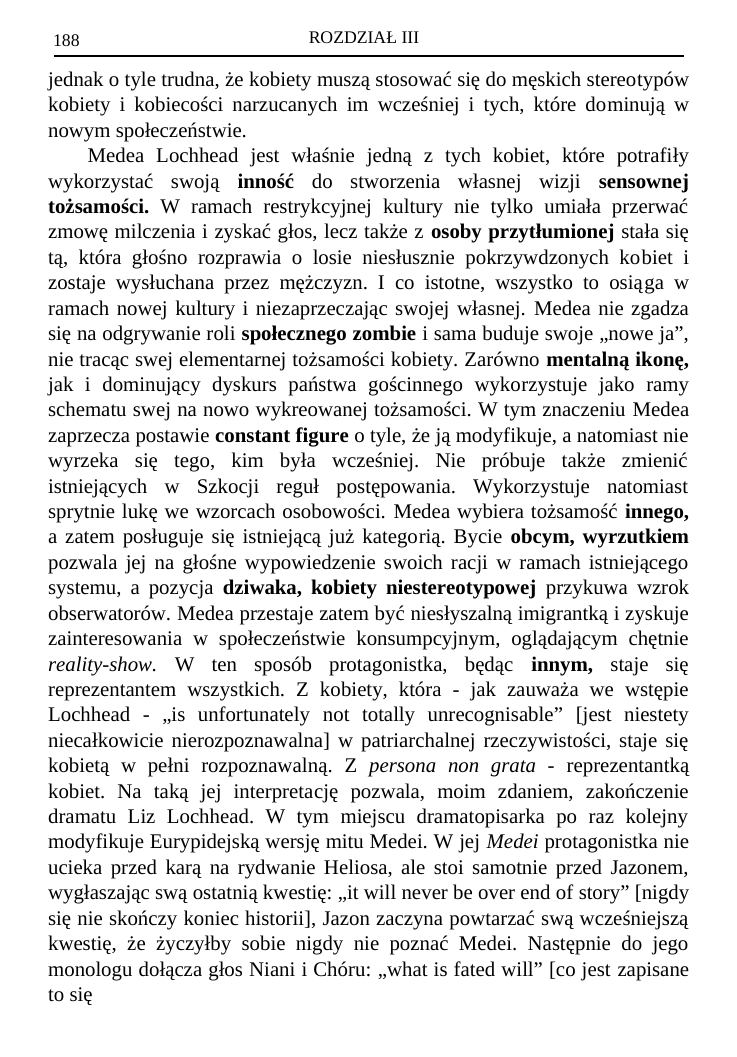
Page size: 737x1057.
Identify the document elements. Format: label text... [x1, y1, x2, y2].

text Medea Lochhead jest właśnie jedną z tych kobiet, które potrafi­ły wykorzystać swoją inność do stworzenia własnej wizji sensownej tożsamości. W ramach restrykcyjnej kultury nie tylko umiała przerwać zmowę milczenia i zyskać głos, lecz także z osoby przytłumionej stała się tą, która głośno rozprawia o losie niesłusznie pokrzywdzonych ko­biet i zostaje wysłuchana przez mężczyzn. I co istotne, wszystko to osią­ga w ramach nowej kultury i niezaprzeczając swojej własnej. Medea nie zgadza się na odgrywanie roli społecznego zombie i sama buduje swoje „nowe ja”, nie tracąc swej elementarnej tożsamości kobiety. Zarówno mentalną ikonę, jak i dominujący dyskurs państwa gościnnego wyko­rzystuje jako ramy schematu swej na nowo wykreowanej tożsamości. W tym znaczeniu Medea zaprzecza postawie constant figure o tyle, że ją modyfikuje, a natomiast nie wyrzeka się tego, kim była wcześniej. Nie próbuje także zmienić istniejących w Szkocji reguł postępowania. Wykorzystuje natomiast sprytnie lukę we wzorcach osobowości. Medea wybiera tożsamość innego, a zatem posługuje się istniejącą już katego­rią. Bycie obcym, wyrzutkiem pozwala jej na głośne wypowiedzenie swoich racji w ramach istniejącego systemu, a pozycja dziwaka, kobiety niestereotypowej przykuwa wzrok obserwatorów. Medea przestaje za­tem być niesłyszalną imigrantką i zyskuje zainteresowania w społeczeń­stwie konsumpcyjnym, oglądającym chętnie reality-show. W ten sposób protagonistka, będąc innym, staje się reprezentantem wszystkich. Z ko­biety, która - jak zauważa we wstępie Lochhead - „is unfortunately not totally unrecognisable” [jest niestety niecałkowicie nierozpoznawalna] w patriarchalnej rzeczywistości, staje się kobietą w pełni rozpoznawal­ną. Z persona non grata - reprezentantką kobiet. Na taką jej interpreta­cję pozwala, moim zdaniem, zakończenie dramatu Liz Lochhead. W tym miejscu dramatopisarka po raz kolejny modyfikuje Eurypidejską wersję mitu Medei. W jej Medei protagonistka nie ucieka przed karą na rydwa­nie Heliosa, ale stoi samotnie przed Jazonem, wygłaszając swą ostat­nią kwestię: „it will never be over end of story” [nigdy się nie skończy koniec historii], Jazon zaczyna powtarzać swą wcześniejszą kwestię, że życzyłby sobie nigdy nie poznać Medei. Następnie do jego monologu dołącza głos Niani i Chóru: „what is fated will” [co jest zapisane to się [48, 143, 689, 1006]
text 188 [53, 29, 85, 50]
text jednak o tyle trudna, że kobiety muszą stosować się do męskich stereo­typów kobiety i kobiecości narzucanych im wcześniej i tych, które do­minują w nowym społeczeństwie. [48, 67, 689, 142]
text ROZDZIAŁ III [308, 27, 429, 47]
